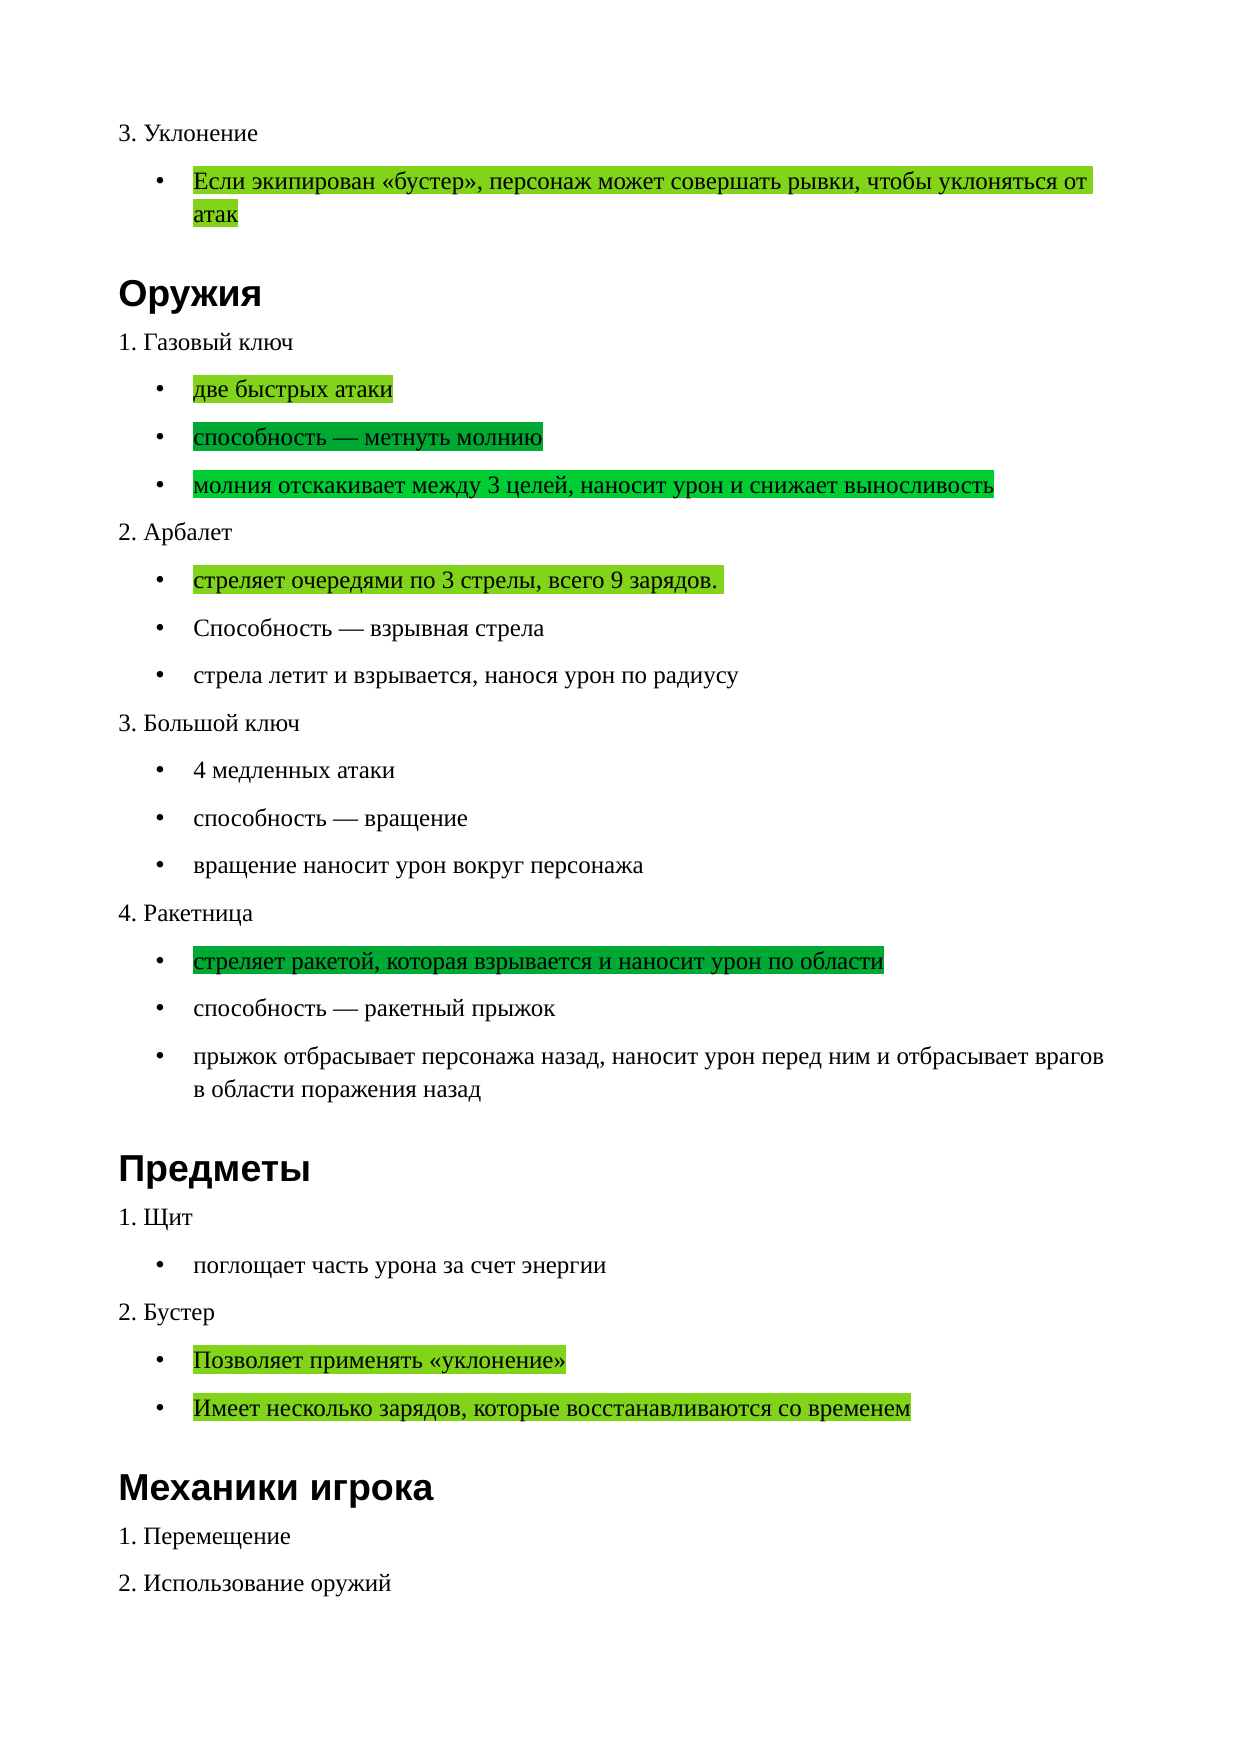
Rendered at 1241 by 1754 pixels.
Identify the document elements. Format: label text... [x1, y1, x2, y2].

subtitle Механики игрока [118, 1465, 1122, 1508]
list стреляет ракетой, которая взрывается и наносит урон по области [156, 946, 1122, 974]
text 3. Большой ключ [118, 708, 1122, 737]
text 3. Уклонение [118, 118, 1122, 147]
list Позволяет применять «уклонение» [156, 1345, 1122, 1374]
list две быстрых атаки [156, 374, 1122, 403]
subtitle Предметы [118, 1147, 1122, 1190]
list Если экипирован «бустер», персонаж может совершать рывки, чтобы уклоняться от атак [156, 166, 1122, 227]
list Имеет несколько зарядов, которые восстанавливаются со временем [156, 1393, 1122, 1421]
list прыжок отбрасывает персонажа назад, наносит урон перед ним и отбрасывает врагов в области поражения назад [156, 1041, 1122, 1103]
text 2. Бустер [118, 1297, 1122, 1326]
list Способность — взрывная стрела [156, 613, 1122, 641]
list молния отскакивает между 3 целей, наносит урон и снижает выносливость [156, 470, 1122, 498]
text 1. Перемещение [118, 1521, 1122, 1550]
list способность — ракетный прыжок [156, 993, 1122, 1022]
text 2. Арбалет [118, 517, 1122, 546]
list способность — вращение [156, 803, 1122, 832]
text 4. Ракетница [118, 898, 1122, 927]
list способность — метнуть молнию [156, 422, 1122, 451]
text 1. Щит [118, 1202, 1122, 1231]
list 4 медленных атаки [156, 755, 1122, 784]
subtitle Оружия [118, 271, 1122, 314]
text 2. Использование оружий [118, 1568, 1122, 1597]
list поглощает часть урона за счет энергии [156, 1250, 1122, 1279]
list стреляет очередями по 3 стрелы, всего 9 зарядов. [156, 565, 1122, 594]
text 1. Газовый ключ [118, 327, 1122, 356]
list вращение наносит урон вокруг персонажа [156, 851, 1122, 879]
list стрела летит и взрывается, нанося урон по радиусу [156, 660, 1122, 689]
